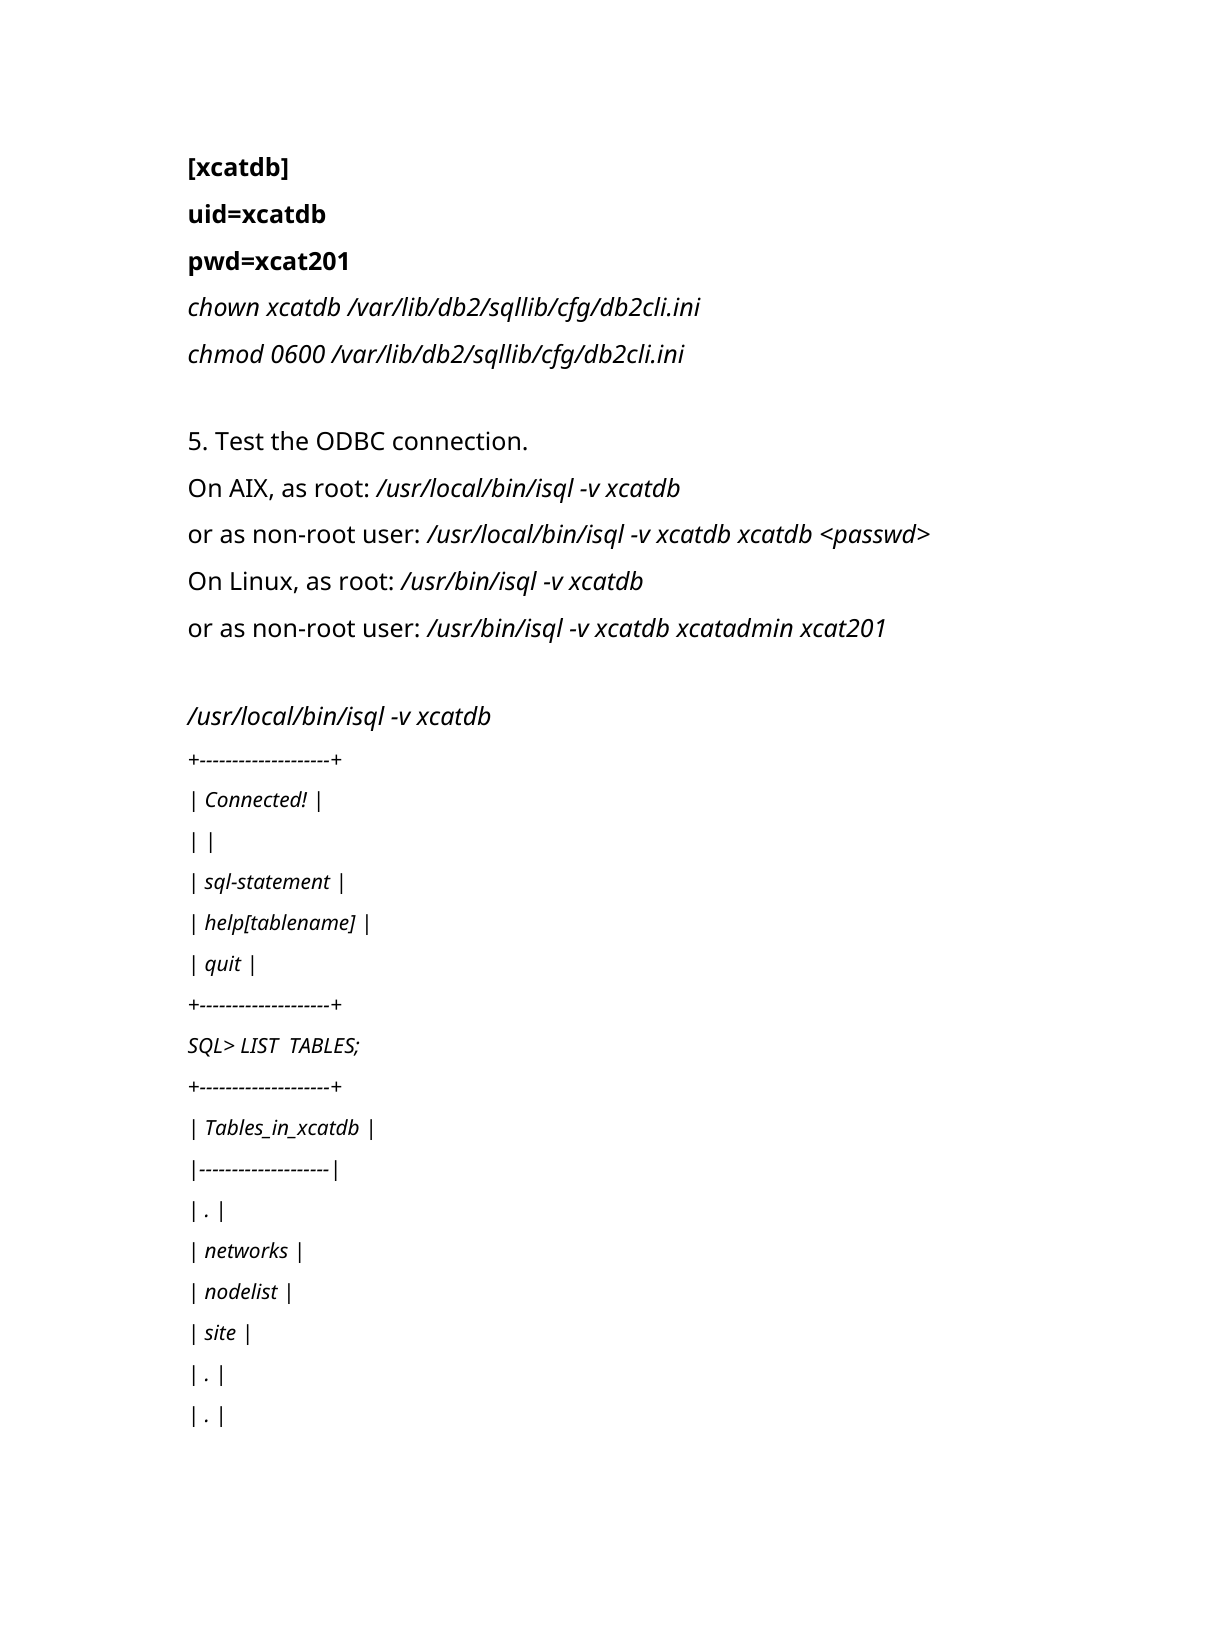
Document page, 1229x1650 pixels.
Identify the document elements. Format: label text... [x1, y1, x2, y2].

text | . | [187, 1359, 1041, 1387]
text | sql-statement | [187, 867, 1041, 896]
text or as non-root user: /usr/local/bin/isql -v xcatdb xcatdb <passwd> [187, 517, 1041, 551]
text SQL> LIST TABLES; [187, 1031, 1041, 1060]
text chown xcatdb /var/lib/db2/sqllib/cfg/db2cli.ini [187, 290, 1041, 324]
text or as non-root user: /usr/bin/isql -v xcatdb xcatadmin xcat201 [187, 610, 1041, 644]
text /usr/local/bin/isql -v xcatdb [187, 698, 1041, 732]
text | help[tablename] | [187, 908, 1041, 937]
text [xcatdb] [187, 150, 1041, 184]
text | . | [187, 1195, 1041, 1223]
text | site | [187, 1318, 1041, 1346]
text pwd=xcat201 [187, 243, 1041, 277]
text On AIX, as root: /usr/local/bin/isql -v xcatdb [187, 471, 1041, 505]
text | quit | [187, 949, 1041, 978]
text +--------------------+ [187, 745, 1041, 773]
text +--------------------+ [187, 990, 1041, 1019]
text +--------------------+ [187, 1072, 1041, 1101]
text | Connected! | [187, 786, 1041, 814]
text chmod 0600 /var/lib/db2/sqllib/cfg/db2cli.ini [187, 336, 1041, 370]
text | Tables_in_xcatdb | [187, 1113, 1041, 1142]
text | . | [187, 1400, 1041, 1428]
text 5. Test the ODBC connection. [187, 424, 1041, 458]
text | nodelist | [187, 1277, 1041, 1305]
text |--------------------| [187, 1154, 1041, 1182]
text | networks | [187, 1236, 1041, 1264]
text | | [187, 827, 1041, 855]
text uid=xcatdb [187, 197, 1041, 231]
text On Linux, as root: /usr/bin/isql -v xcatdb [187, 564, 1041, 598]
